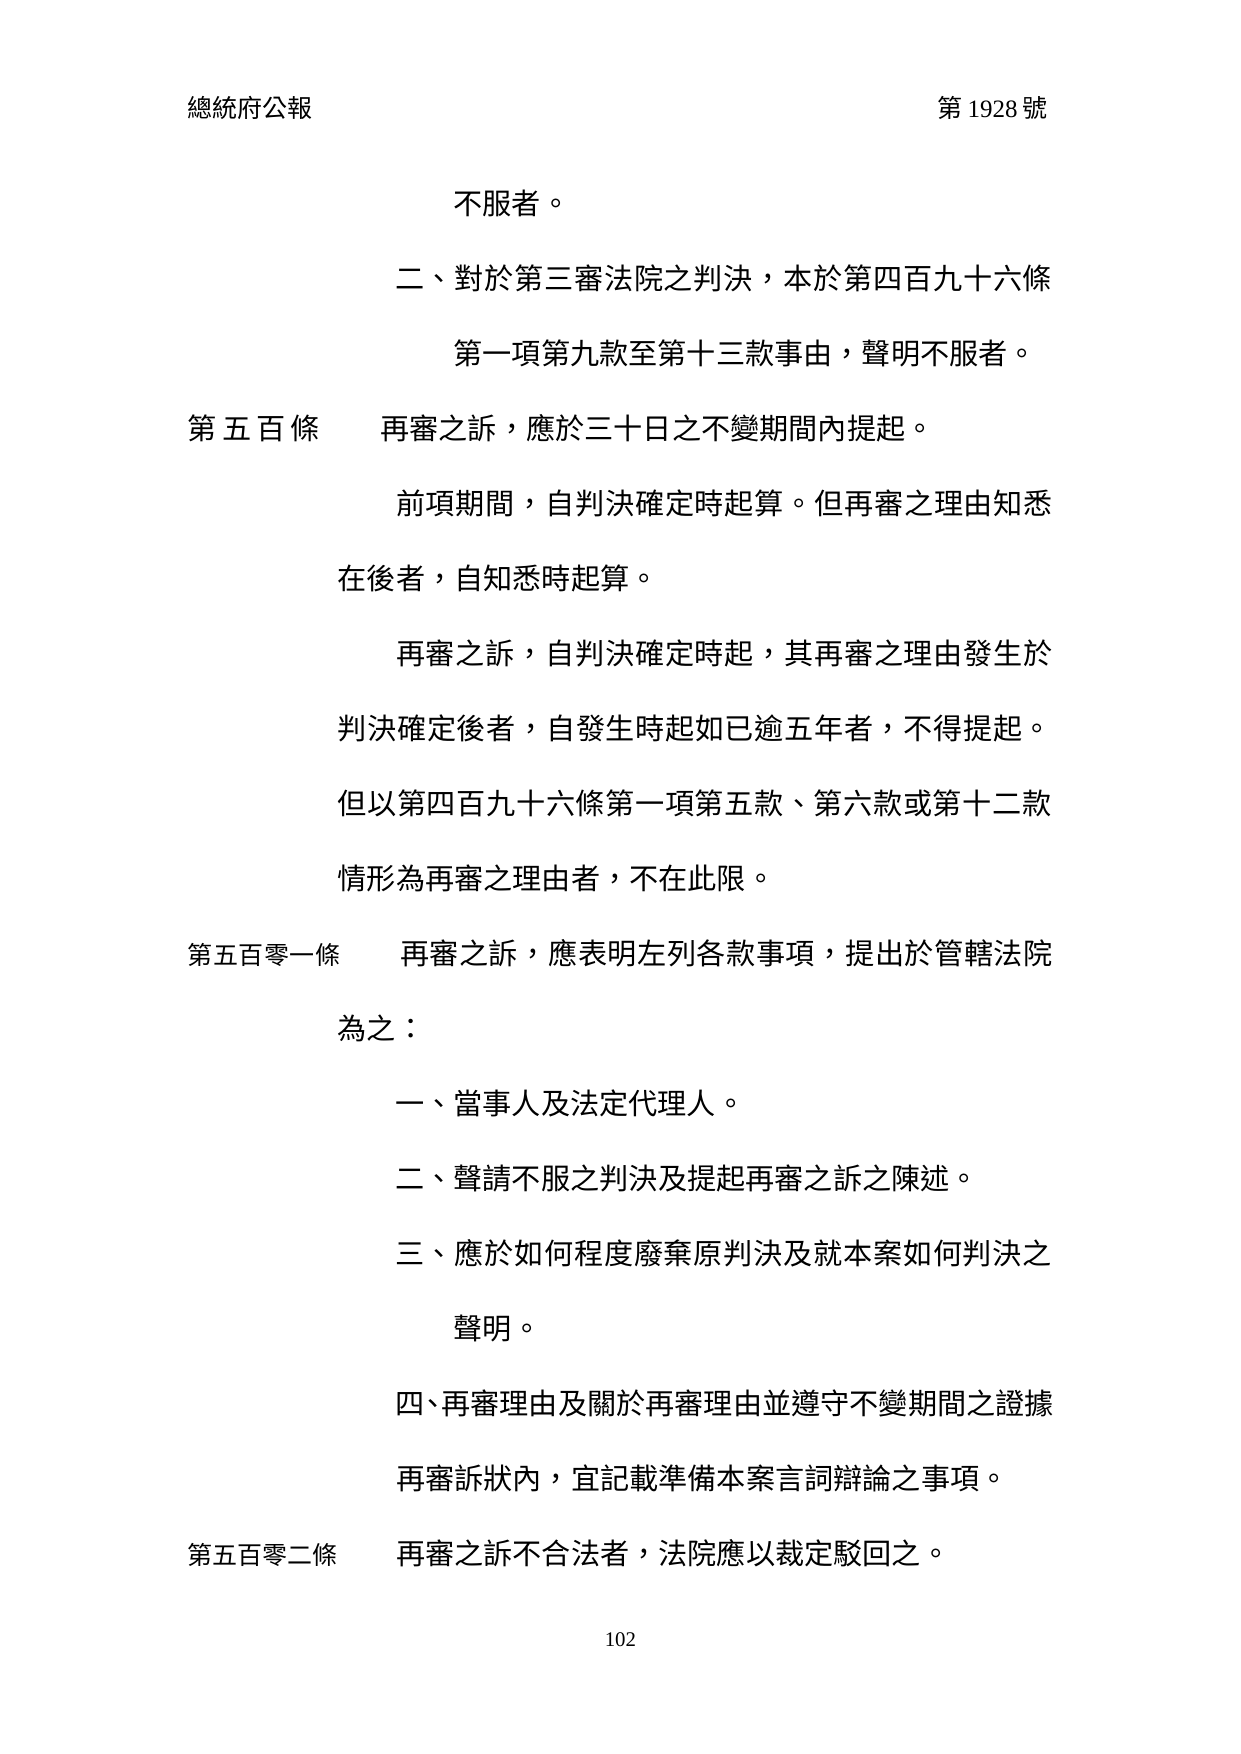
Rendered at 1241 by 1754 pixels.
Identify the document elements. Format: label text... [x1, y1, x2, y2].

text 四、再審理由及關於再審理由並遵守不變期間之證據。 [395, 1364, 1053, 1439]
text 三、應於如何程度廢棄原判決及就本案如何判決之聲明。 [395, 1214, 1053, 1364]
text 再審訴狀內，宜記載準備本案言詞辯論之事項。 [337, 1439, 1053, 1514]
text 二、聲請不服之判決及提起再審之訴之陳述。 [395, 1139, 1053, 1214]
text 第五百零一條 再審之訴，應表明左列各款事項，提出於管轄法院為之： [187, 914, 1053, 1064]
text 一、當事人及法定代理人。 [395, 1064, 1053, 1139]
text 第五百零二條 再審之訴不合法者，法院應以裁定駁回之。 [187, 1514, 1053, 1589]
text 再審之訴，自判決確定時起，其再審之理由發生於判決確定後者，自發生時起如已逾五年者，不得提起。但以第四百九十六條第一項第五款、第六款或第十二款情形為再審之理由者，不在此限。 [337, 614, 1053, 914]
text 前項期間，自判決確定時起算。但再審之理由知悉在後者，自知悉時起算。 [337, 464, 1053, 614]
text 第五百條 再審之訴，應於三十日之不變期間內提起。 [187, 389, 1053, 464]
text 不服者。 [395, 164, 1053, 239]
text 二、對於第三審法院之判決，本於第四百九十六條第一項第九款至第十三款事由，聲明不服者。 [395, 239, 1053, 389]
